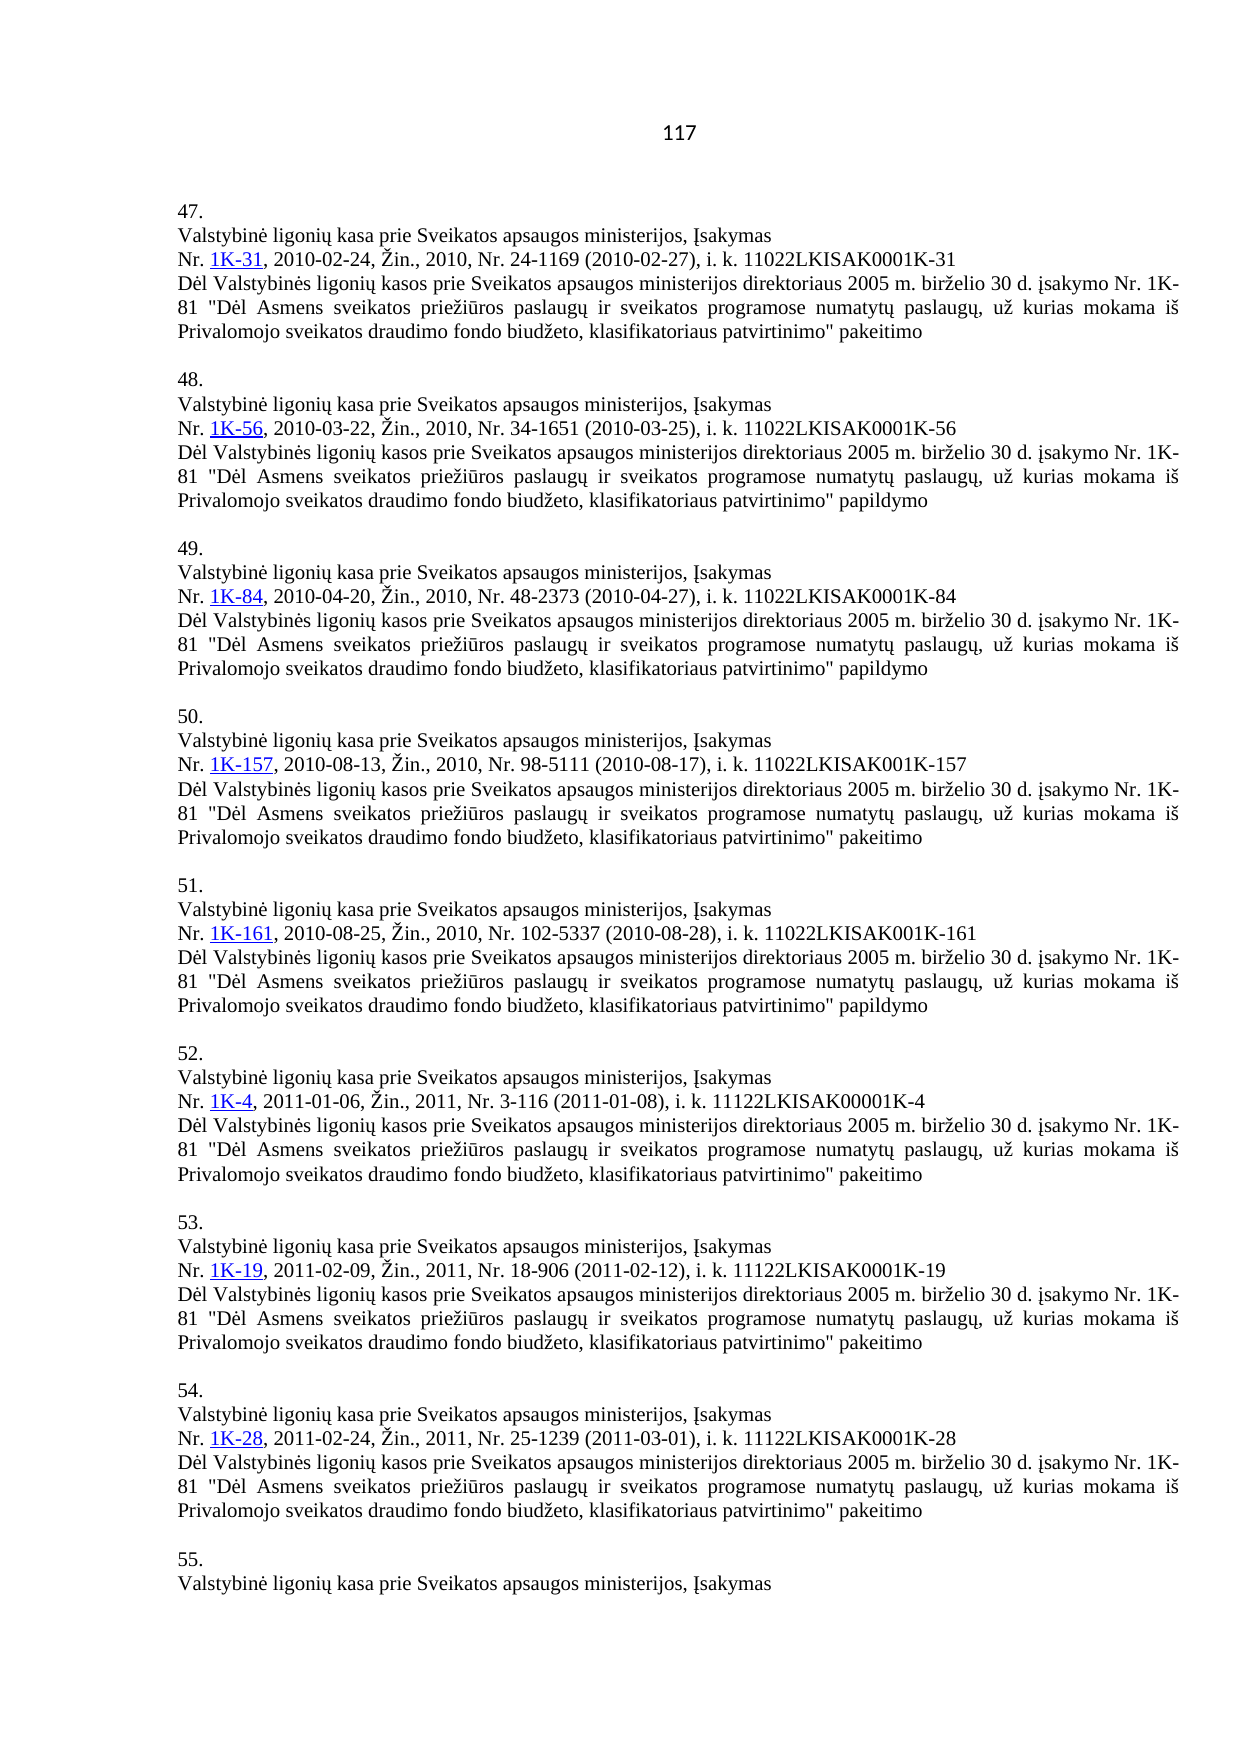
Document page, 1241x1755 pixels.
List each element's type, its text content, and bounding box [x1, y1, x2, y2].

text Nr. 1K-161, 2010-08-25, Žin., 2010, Nr. 102-5337 (2010-08-28), i. k. 11022LKISAK001K-161 [177, 921, 1181, 945]
text Dėl Valstybinės ligonių kasos prie Sveikatos apsaugos ministerijos direktoriaus 2005 m. birželio 30 d. įsakymo Nr. 1K-81 "Dėl Asmens sveikatos priežiūros paslaugų ir sveikatos programose numatytų paslaugų, už kurias mokama iš Privalomojo sveikatos draudimo fondo biudžeto, klasifikatoriaus patvirtinimo" pakeitimo [177, 1450, 1181, 1522]
text Dėl Valstybinės ligonių kasos prie Sveikatos apsaugos ministerijos direktoriaus 2005 m. birželio 30 d. įsakymo Nr. 1K-81 "Dėl Asmens sveikatos priežiūros paslaugų ir sveikatos programose numatytų paslaugų, už kurias mokama iš Privalomojo sveikatos draudimo fondo biudžeto, klasifikatoriaus patvirtinimo" pakeitimo [177, 271, 1181, 343]
text Valstybinė ligonių kasa prie Sveikatos apsaugos ministerijos, Įsakymas [177, 897, 1181, 921]
text Dėl Valstybinės ligonių kasos prie Sveikatos apsaugos ministerijos direktoriaus 2005 m. birželio 30 d. įsakymo Nr. 1K-81 "Dėl Asmens sveikatos priežiūros paslaugų ir sveikatos programose numatytų paslaugų, už kurias mokama iš Privalomojo sveikatos draudimo fondo biudžeto, klasifikatoriaus patvirtinimo" papildymo [177, 439, 1181, 512]
text Nr. 1K-28, 2011-02-24, Žin., 2011, Nr. 25-1239 (2011-03-01), i. k. 11122LKISAK0001K-28 [177, 1426, 1181, 1450]
text 49. [177, 536, 1181, 560]
text Dėl Valstybinės ligonių kasos prie Sveikatos apsaugos ministerijos direktoriaus 2005 m. birželio 30 d. įsakymo Nr. 1K-81 "Dėl Asmens sveikatos priežiūros paslaugų ir sveikatos programose numatytų paslaugų, už kurias mokama iš Privalomojo sveikatos draudimo fondo biudžeto, klasifikatoriaus patvirtinimo" pakeitimo [177, 1113, 1181, 1186]
text 48. [177, 367, 1181, 391]
text Dėl Valstybinės ligonių kasos prie Sveikatos apsaugos ministerijos direktoriaus 2005 m. birželio 30 d. įsakymo Nr. 1K-81 "Dėl Asmens sveikatos priežiūros paslaugų ir sveikatos programose numatytų paslaugų, už kurias mokama iš Privalomojo sveikatos draudimo fondo biudžeto, klasifikatoriaus patvirtinimo" papildymo [177, 945, 1181, 1017]
text Valstybinė ligonių kasa prie Sveikatos apsaugos ministerijos, Įsakymas [177, 1234, 1181, 1258]
text 47. [177, 199, 1181, 223]
text Valstybinė ligonių kasa prie Sveikatos apsaugos ministerijos, Įsakymas [177, 1571, 1181, 1594]
text Nr. 1K-19, 2011-02-09, Žin., 2011, Nr. 18-906 (2011-02-12), i. k. 11122LKISAK0001K-19 [177, 1258, 1181, 1282]
text Valstybinė ligonių kasa prie Sveikatos apsaugos ministerijos, Įsakymas [177, 560, 1181, 584]
text 51. [177, 873, 1181, 897]
text Nr. 1K-4, 2011-01-06, Žin., 2011, Nr. 3-116 (2011-01-08), i. k. 11122LKISAK00001K-4 [177, 1089, 1181, 1113]
text Dėl Valstybinės ligonių kasos prie Sveikatos apsaugos ministerijos direktoriaus 2005 m. birželio 30 d. įsakymo Nr. 1K-81 "Dėl Asmens sveikatos priežiūros paslaugų ir sveikatos programose numatytų paslaugų, už kurias mokama iš Privalomojo sveikatos draudimo fondo biudžeto, klasifikatoriaus patvirtinimo" papildymo [177, 608, 1181, 680]
text Valstybinė ligonių kasa prie Sveikatos apsaugos ministerijos, Įsakymas [177, 728, 1181, 752]
text 53. [177, 1209, 1181, 1234]
text Valstybinė ligonių kasa prie Sveikatos apsaugos ministerijos, Įsakymas [177, 1065, 1181, 1089]
text 54. [177, 1378, 1181, 1402]
text Valstybinė ligonių kasa prie Sveikatos apsaugos ministerijos, Įsakymas [177, 391, 1181, 416]
text Dėl Valstybinės ligonių kasos prie Sveikatos apsaugos ministerijos direktoriaus 2005 m. birželio 30 d. įsakymo Nr. 1K-81 "Dėl Asmens sveikatos priežiūros paslaugų ir sveikatos programose numatytų paslaugų, už kurias mokama iš Privalomojo sveikatos draudimo fondo biudžeto, klasifikatoriaus patvirtinimo" pakeitimo [177, 776, 1181, 849]
text 52. [177, 1041, 1181, 1065]
text 55. [177, 1546, 1181, 1571]
text 50. [177, 704, 1181, 728]
text Nr. 1K-84, 2010-04-20, Žin., 2010, Nr. 48-2373 (2010-04-27), i. k. 11022LKISAK0001K-84 [177, 584, 1181, 608]
text Dėl Valstybinės ligonių kasos prie Sveikatos apsaugos ministerijos direktoriaus 2005 m. birželio 30 d. įsakymo Nr. 1K-81 "Dėl Asmens sveikatos priežiūros paslaugų ir sveikatos programose numatytų paslaugų, už kurias mokama iš Privalomojo sveikatos draudimo fondo biudžeto, klasifikatoriaus patvirtinimo" pakeitimo [177, 1282, 1181, 1354]
text Nr. 1K-31, 2010-02-24, Žin., 2010, Nr. 24-1169 (2010-02-27), i. k. 11022LKISAK0001K-31 [177, 247, 1181, 271]
text Valstybinė ligonių kasa prie Sveikatos apsaugos ministerijos, Įsakymas [177, 223, 1181, 247]
text Nr. 1K-56, 2010-03-22, Žin., 2010, Nr. 34-1651 (2010-03-25), i. k. 11022LKISAK0001K-56 [177, 416, 1181, 439]
text Nr. 1K-157, 2010-08-13, Žin., 2010, Nr. 98-5111 (2010-08-17), i. k. 11022LKISAK001K-157 [177, 752, 1181, 776]
text Valstybinė ligonių kasa prie Sveikatos apsaugos ministerijos, Įsakymas [177, 1402, 1181, 1426]
